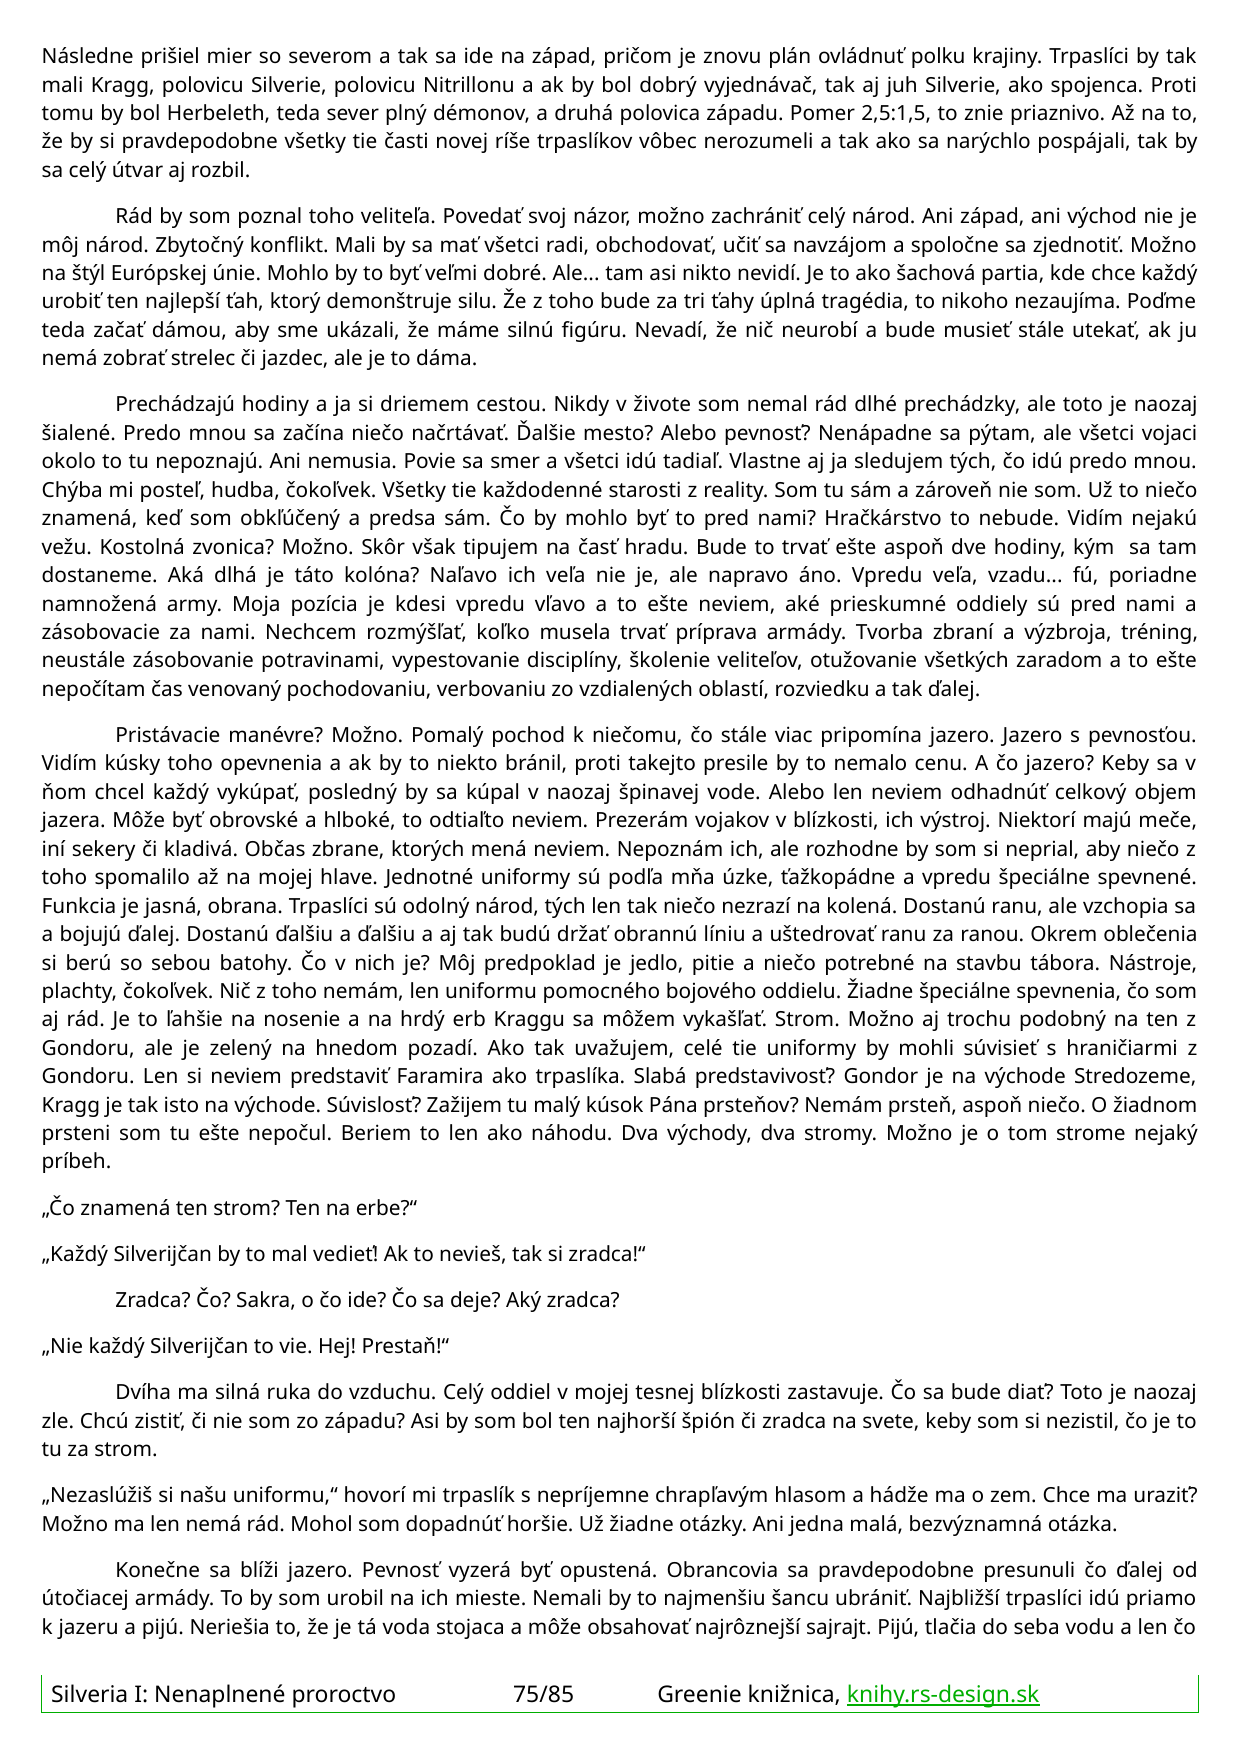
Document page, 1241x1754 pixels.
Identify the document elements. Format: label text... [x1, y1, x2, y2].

text Zradca? Čo? Sakra, o čo ide? Čo sa deje? Aký zradca? [41, 1285, 1199, 1313]
text Následne prišiel mier so severom a tak sa ide na západ, pričom je znovu plán ovládnuť polku krajiny. Trpaslíci by tak mali Kragg, polovicu Silverie, polovicu Nitrillonu a ak by bol dobrý vyjednávač, tak aj juh Silverie, ako spojenca. Proti tomu by bol Herbeleth, teda sever plný démonov, a druhá polovica západu. Pomer 2,5:1,5, to znie priaznivo. Až na to, že by si pravdepodobne všetky tie časti novej ríše trpaslíkov vôbec nerozumeli a tak ako sa narýchlo pospájali, tak by sa celý útvar aj rozbil. [41, 41, 1199, 183]
text Dvíha ma silná ruka do vzduchu. Celý oddiel v mojej tesnej blízkosti zastavuje. Čo sa bude diať? Toto je naozaj zle. Chcú zistiť, či nie som zo západu? Asi by som bol ten najhorší špión či zradca na svete, keby som si nezistil, čo je to tu za strom. [41, 1377, 1199, 1463]
text „Nezaslúžiš si našu uniformu,“ hovorí mi trpaslík s nepríjemne chrapľavým hlasom a hádže ma o zem. Chce ma uraziť? Možno ma len nemá rád. Mohol som dopadnúť horšie. Už žiadne otázky. Ani jedna malá, bezvýznamná otázka. [41, 1480, 1199, 1537]
text Konečne sa blíži jazero. Pevnosť vyzerá byť opustená. Obrancovia sa pravdepodobne presunuli čo ďalej od útočiacej armády. To by som urobil na ich mieste. Nemali by to najmenšiu šancu ubrániť. Najbližší trpaslíci idú priamo k jazeru a pijú. Neriešia to, že je tá voda stojaca a môže obsahovať najrôznejší sajrajt. Pijú, tlačia do seba vodu a len čo [41, 1555, 1199, 1640]
text „Čo znamená ten strom? Ten na erbe?“ [41, 1193, 1199, 1221]
text Pristávacie manévre? Možno. Pomalý pochod k niečomu, čo stále viac pripomína jazero. Jazero s pevnosťou. Vidím kúsky toho opevnenia a ak by to niekto bránil, proti takejto presile by to nemalo cenu. A čo jazero? Keby sa v ňom chcel každý vykúpať, posledný by sa kúpal v naozaj špinavej vode. Alebo len neviem odhadnúť celkový objem jazera. Môže byť obrovské a hlboké, to odtiaľto neviem. Prezerám vojakov v blízkosti, ich výstroj. Niektorí majú meče, iní sekery či kladivá. Občas zbrane, ktorých mená neviem. Nepoznám ich, ale rozhodne by som si neprial, aby niečo z toho spomalilo až na mojej hlave. Jednotné uniformy sú podľa mňa úzke, ťažkopádne a vpredu špeciálne spevnené. Funkcia je jasná, obrana. Trpaslíci sú odolný národ, tých len tak niečo nezrazí na kolená. Dostanú ranu, ale vzchopia sa a bojujú ďalej. Dostanú ďalšiu a ďalšiu a aj tak budú držať obrannú líniu a uštedrovať ranu za ranou. Okrem oblečenia si berú so sebou batohy. Čo v nich je? Môj predpoklad je jedlo, pitie a niečo potrebné na stavbu tábora. Nástroje, plachty, čokoľvek. Nič z toho nemám, len uniformu pomocného bojového oddielu. Žiadne špeciálne spevnenia, čo som aj rád. Je to ľahšie na nosenie a na hrdý erb Kraggu sa môžem vykašľať. Strom. Možno aj trochu podobný na ten z Gondoru, ale je zelený na hnedom pozadí. Ako tak uvažujem, celé tie uniformy by mohli súvisieť s hraničiarmi z Gondoru. Len si neviem predstaviť Faramira ako trpaslíka. Slabá predstavivosť? Gondor je na východe Stredozeme, Kragg je tak isto na východe. Súvislosť? Zažijem tu malý kúsok Pána prsteňov? Nemám prsteň, aspoň niečo. O žiadnom prsteni som tu ešte nepočul. Beriem to len ako náhodu. Dva východy, dva stromy. Možno je o tom strome nejaký príbeh. [41, 720, 1199, 1175]
text „Každý Silverijčan by to mal vedieť! Ak to nevieš, tak si zradca!“ [41, 1239, 1199, 1267]
text Rád by som poznal toho veliteľa. Povedať svoj názor, možno zachrániť celý národ. Ani západ, ani východ nie je môj národ. Zbytočný konflikt. Mali by sa mať všetci radi, obchodovať, učiť sa navzájom a spoločne sa zjednotiť. Možno na štýl Európskej únie. Mohlo by to byť veľmi dobré. Ale... tam asi nikto nevidí. Je to ako šachová partia, kde chce každý urobiť ten najlepší ťah, ktorý demonštruje silu. Že z toho bude za tri ťahy úplná tragédia, to nikoho nezaujíma. Poďme teda začať dámou, aby sme ukázali, že máme silnú figúru. Nevadí, že nič neurobí a bude musieť stále utekať, ak ju nemá zobrať strelec či jazdec, ale je to dáma. [41, 201, 1199, 372]
text „Nie každý Silverijčan to vie. Hej! Prestaň!“ [41, 1331, 1199, 1360]
text Prechádzajú hodiny a ja si driemem cestou. Nikdy v živote som nemal rád dlhé prechádzky, ale toto je naozaj šialené. Predo mnou sa začína niečo načrtávať. Ďalšie mesto? Alebo pevnosť? Nenápadne sa pýtam, ale všetci vojaci okolo to tu nepoznajú. Ani nemusia. Povie sa smer a všetci idú tadiaľ. Vlastne aj ja sledujem tých, čo idú predo mnou. Chýba mi posteľ, hudba, čokoľvek. Všetky tie každodenné starosti z reality. Som tu sám a zároveň nie som. Už to niečo znamená, keď som obkľúčený a predsa sám. Čo by mohlo byť to pred nami? Hračkárstvo to nebude. Vidím nejakú vežu. Kostolná zvonica? Možno. Skôr však tipujem na časť hradu. Bude to trvať ešte aspoň dve hodiny, kým sa tam dostaneme. Aká dlhá je táto kolóna? Naľavo ich veľa nie je, ale napravo áno. Vpredu veľa, vzadu... fú, poriadne namnožená army. Moja pozícia je kdesi vpredu vľavo a to ešte neviem, aké prieskumné oddiely sú pred nami a zásobovacie za nami. Nechcem rozmýšľať, koľko musela trvať príprava armády. Tvorba zbraní a výzbroja, tréning, neustále zásobovanie potravinami, vypestovanie disciplíny, školenie veliteľov, otužovanie všetkých zaradom a to ešte nepočítam čas venovaný pochodovaniu, verbovaniu zo vzdialených oblastí, rozviedku a tak ďalej. [41, 389, 1199, 702]
